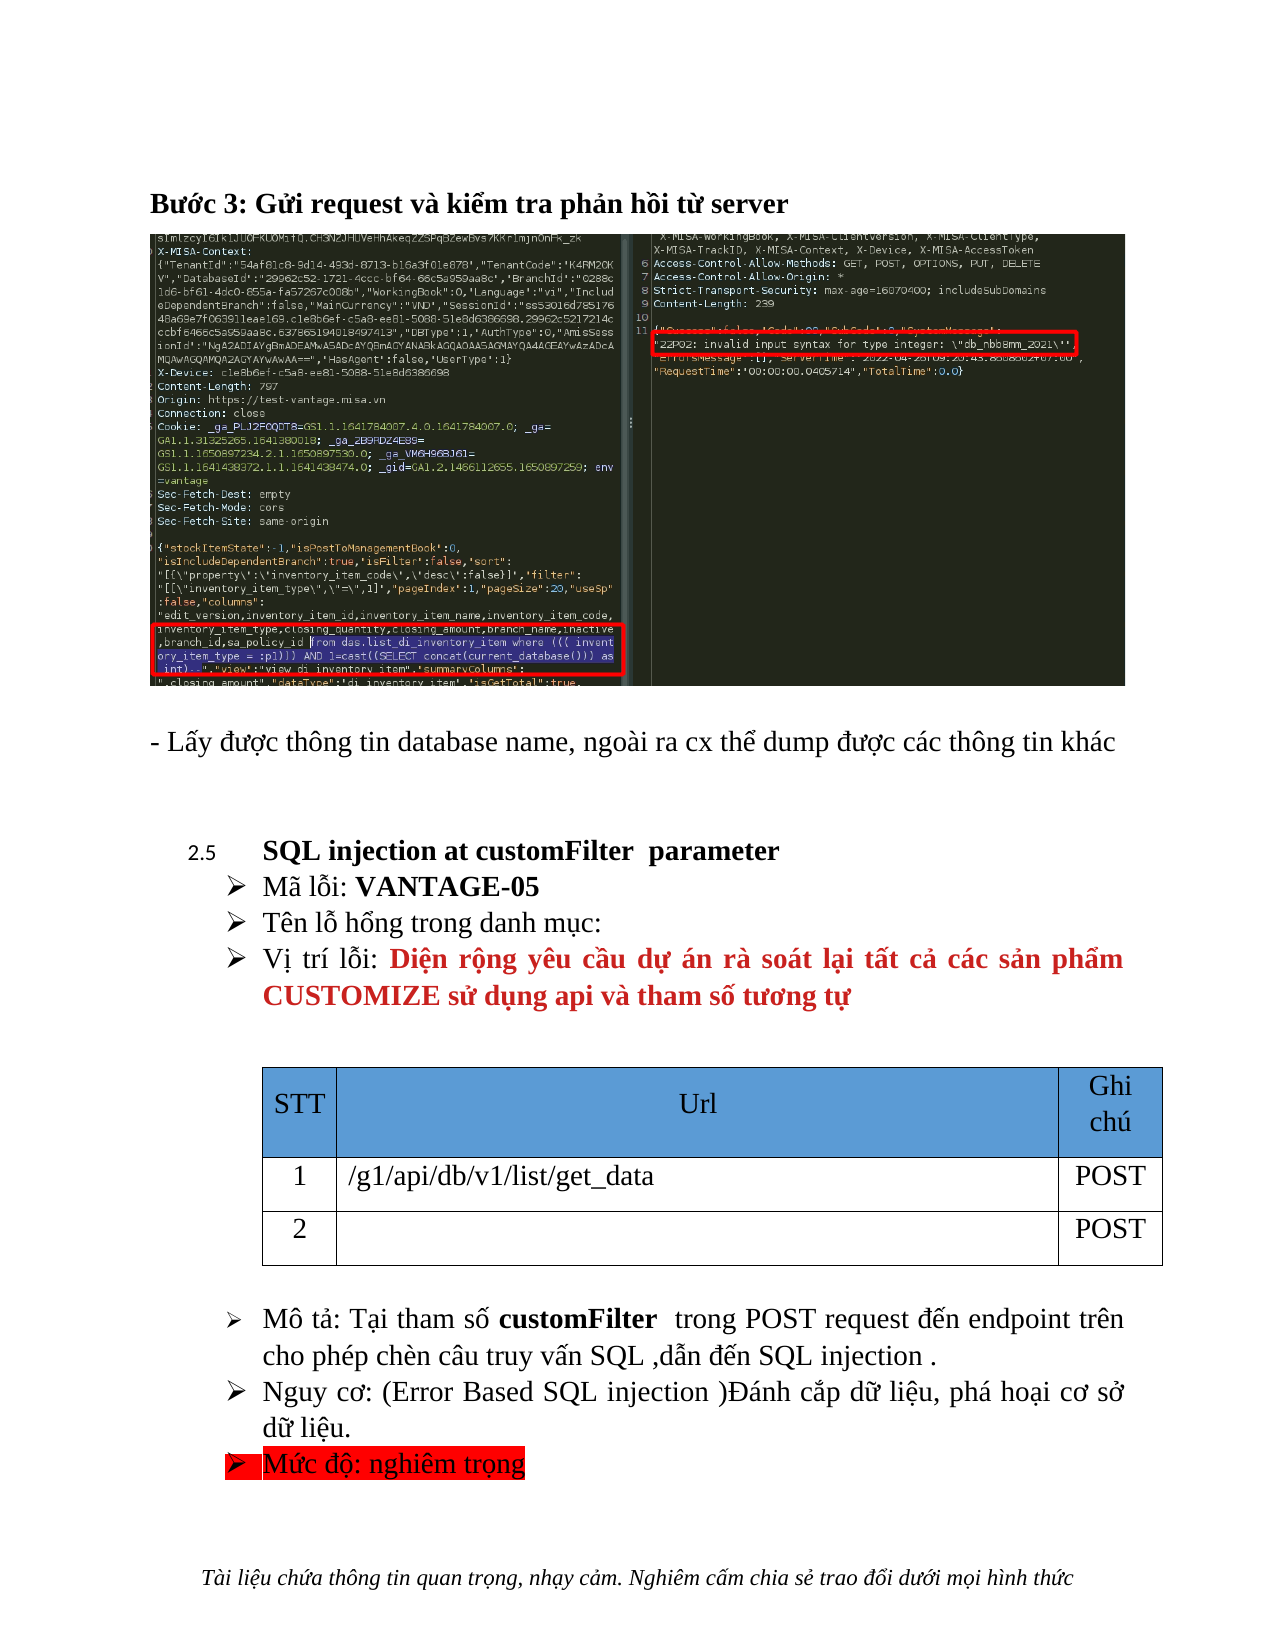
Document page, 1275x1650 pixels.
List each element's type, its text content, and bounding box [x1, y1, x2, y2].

list Tên lỗ hổng trong danh mục: [225, 905, 1125, 939]
table_cell /g1/api/db/v1/list/get_data [337, 1158, 1058, 1211]
table_cell 2 [263, 1212, 336, 1264]
list Vị trí lỗi: Diện rộng yêu cầu dự án rà soát lại tất cả các sản phẩm CUSTOMIZE sử dụng api và tham số tương tự [225, 942, 1125, 1011]
list Nguy cơ: (Error Based SQL injection )Đánh cắp dữ liệu, phá hoại cơ sở dữ liệu. [225, 1374, 1125, 1444]
table_cell POST [1059, 1212, 1162, 1264]
table_cell 1 [263, 1158, 336, 1211]
table_header STT [263, 1068, 336, 1157]
list Bước 3: Gửi request và kiểm tra phản hồi từ server [150, 186, 1125, 220]
picture [150, 234, 1125, 686]
list Mô tả: Tại tham số customFilter trong POST request đến endpoint trên cho phép chèn câu truy vấn SQL ,dẫn đến SQL injection . [225, 1302, 1125, 1371]
list Mã lỗi: VANTAGE-05 [225, 869, 1125, 903]
table_cell [337, 1212, 1058, 1264]
list SQL injection at customFilter parameter [187, 833, 1125, 866]
table_header Url [337, 1068, 1058, 1157]
table_header Ghi chú [1059, 1068, 1162, 1157]
list Mức độ: nghiêm trọng [225, 1446, 1125, 1480]
list - Lấy được thông tin database name, ngoài ra cx thể dump được các thông tin khác [150, 724, 1125, 758]
table_cell POST [1059, 1158, 1162, 1211]
